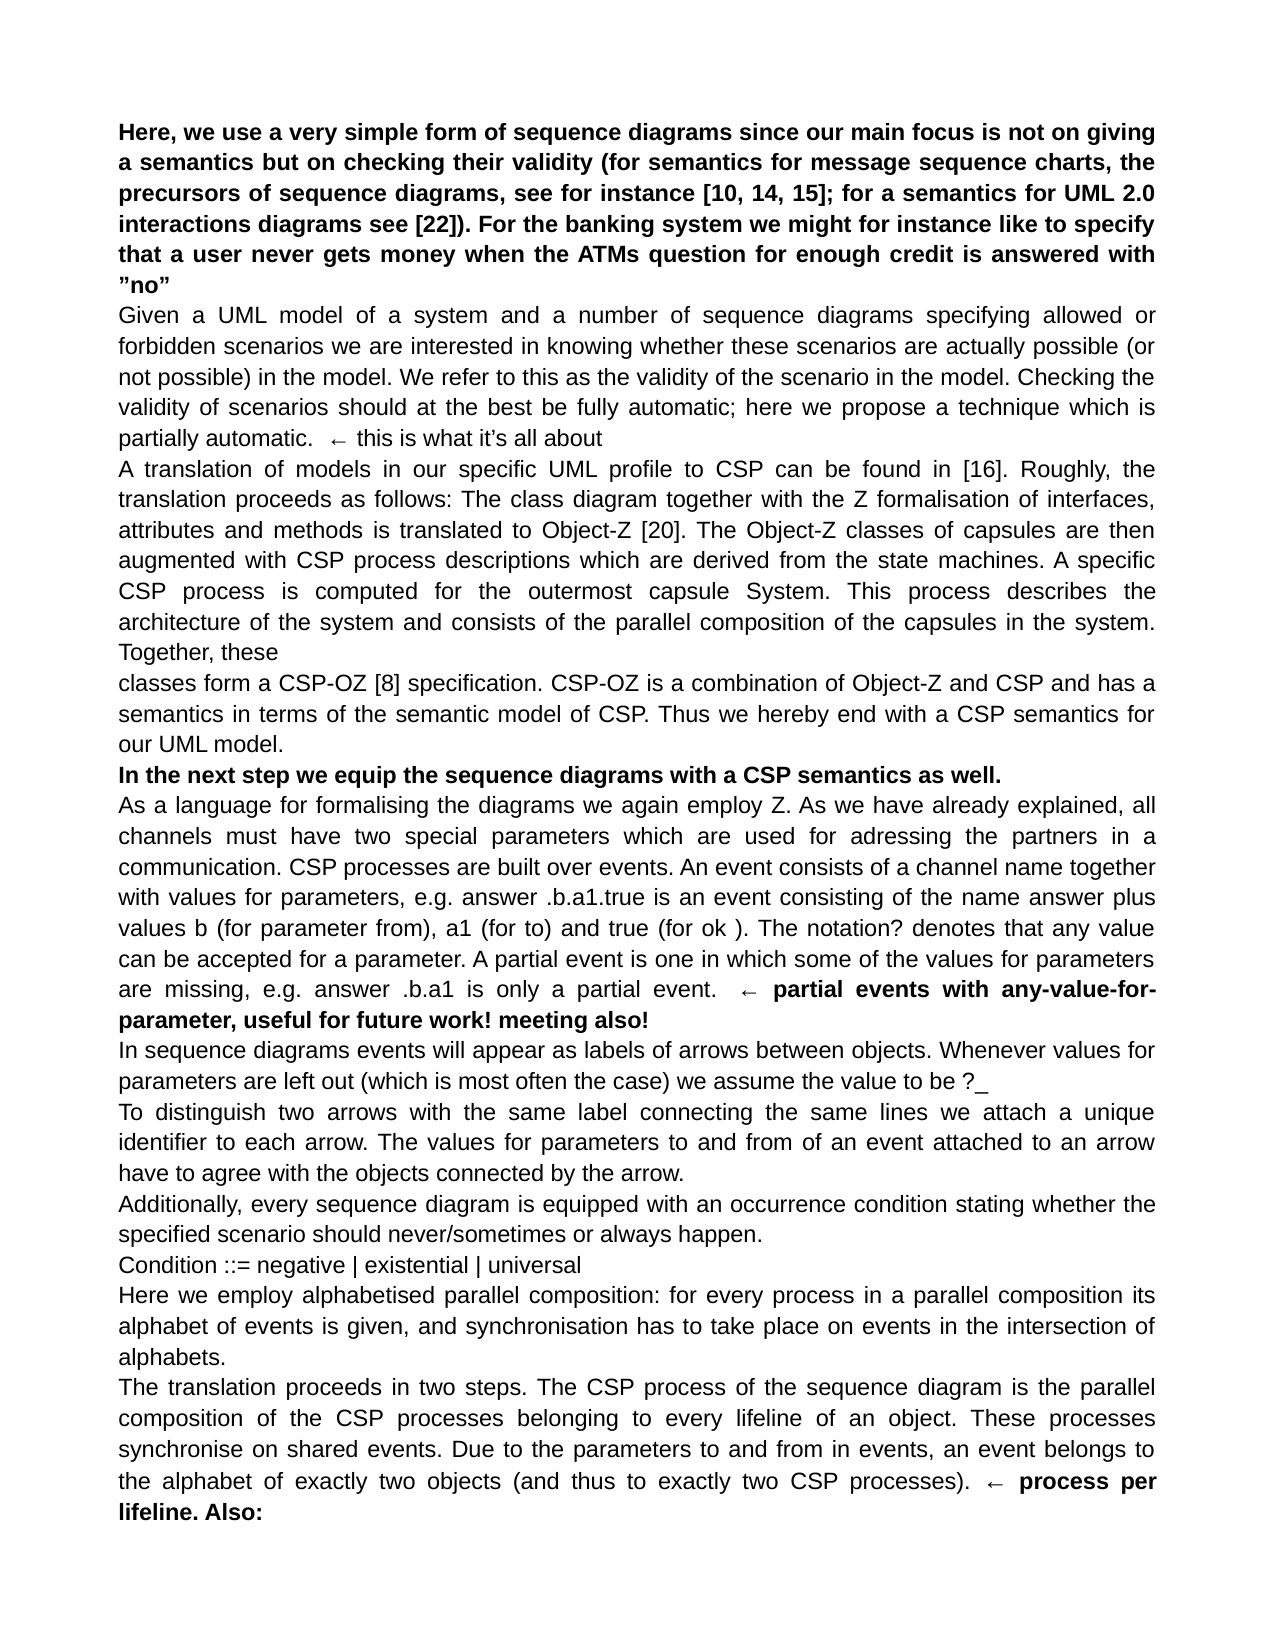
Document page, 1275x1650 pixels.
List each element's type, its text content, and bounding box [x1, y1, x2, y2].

text classes form a CSP-OZ [8] specification. CSP-OZ is a combination of Object-Z and CSP and has a semantics in terms of the semantic model of CSP. Thus we hereby end with a CSP semantics for our UML model. [118, 669, 1157, 757]
text Here we employ alphabetised parallel composition: for every process in a parallel composition its alphabet of events is given, and synchronisation has to take place on events in the intersection of alphabets. [118, 1282, 1157, 1370]
text Here, we use a very simple form of sequence diagrams since our main focus is not on giving a semantics but on checking their validity (for semantics for message sequence charts, the precursors of sequence diagrams, see for instance [10, 14, 15]; for a semantics for UML 2.0 interactions diagrams see [22]). For the banking system we might for instance like to specify that a user never gets money when the ATMs question for enough credit is answered with ”no” [118, 118, 1157, 298]
text As a language for formalising the diagrams we again employ Z. As we have already explained, all channels must have two special parameters which are used for adressing the partners in a communication. CSP processes are built over events. An event consists of a channel name together with values for parameters, e.g. answer .b.a1.true is an event consisting of the name answer plus values b (for parameter from), a1 (for to) and true (for ok ). The notation? denotes that any value can be accepted for a parameter. A partial event is one in which some of the values for parameters are missing, e.g. answer .b.a1 is only a partial event. ← partial events with any-value-for-parameter, useful for future work! meeting also! [118, 792, 1157, 1033]
text To distinguish two arrows with the same label connecting the same lines we attach a unique identifier to each arrow. The values for parameters to and from of an event attached to an arrow have to agree with the objects connected by the arrow. [118, 1098, 1157, 1186]
text Additionally, every sequence diagram is equipped with an occurrence condition stating whether the specified scenario should never/sometimes or always happen. [118, 1190, 1157, 1247]
text The translation proceeds in two steps. The CSP process of the sequence diagram is the parallel composition of the CSP processes belonging to every lifeline of an object. These processes synchronise on shared events. Due to the parameters to and from in events, an event belongs to the alphabet of exactly two objects (and thus to exactly two CSP processes). ← process per lifeline. Also: [118, 1374, 1157, 1525]
text A translation of models in our specific UML profile to CSP can be found in [16]. Roughly, the translation proceeds as follows: The class diagram together with the Z formalisation of interfaces, attributes and methods is translated to Object-Z [20]. The Object-Z classes of capsules are then augmented with CSP process descriptions which are derived from the state machines. A specific CSP process is computed for the outermost capsule System. This process describes the architecture of the system and consists of the parallel composition of the capsules in the system. Together, these [118, 455, 1157, 666]
text In sequence diagrams events will appear as labels of arrows between objects. Whenever values for parameters are left out (which is most often the case) we assume the value to be ?_ [118, 1037, 1157, 1094]
text Condition ::= negative | existential | universal [118, 1251, 1157, 1278]
text In the next step we equip the sequence diagrams with a CSP semantics as well. [118, 761, 1157, 788]
text Given a UML model of a system and a number of sequence diagrams specifying allowed or forbidden scenarios we are interested in knowing whether these scenarios are actually possible (or not possible) in the model. We refer to this as the validity of the scenario in the model. Checking the validity of scenarios should at the best be fully automatic; here we propose a technique which is partially automatic. ← this is what it’s all about [118, 302, 1157, 451]
